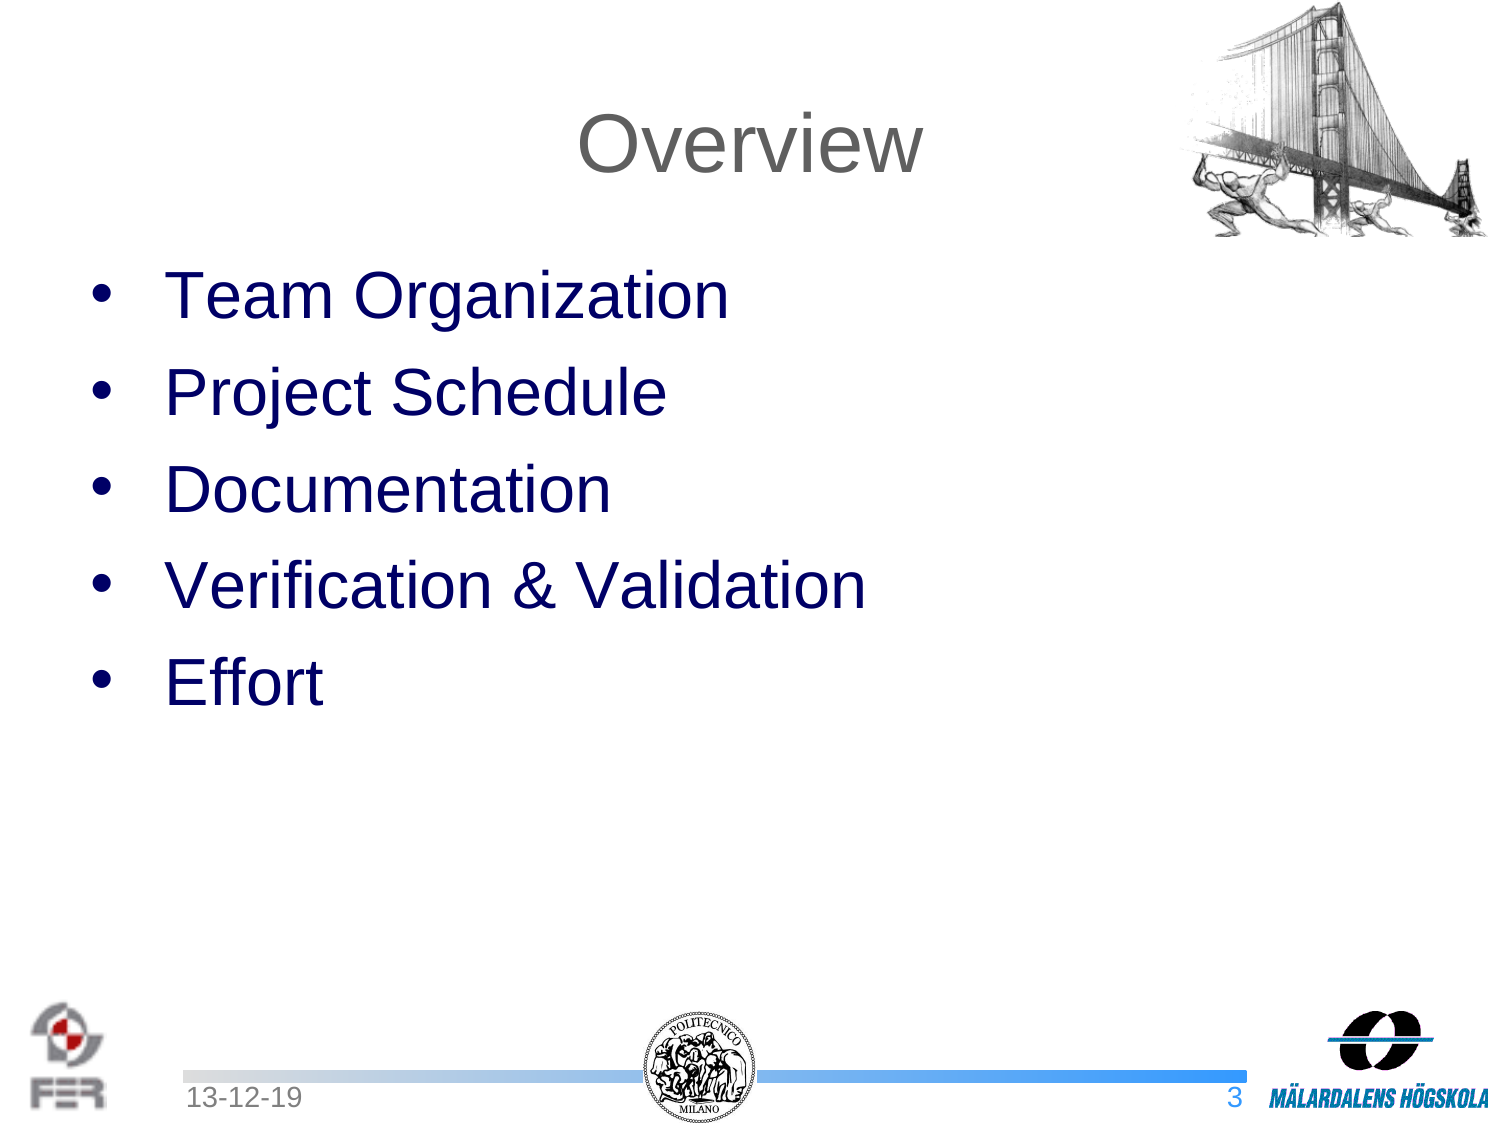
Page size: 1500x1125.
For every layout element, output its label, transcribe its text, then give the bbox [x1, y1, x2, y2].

text_box 13-12-19 [171, 1070, 396, 1114]
list Team Organization Project Schedule Documentation Verification & Validation Effort [75, 244, 1426, 988]
picture [643, 1011, 757, 1123]
picture [1175, 0, 1488, 237]
picture [1269, 1011, 1488, 1108]
text_box [1186, 1070, 1258, 1114]
picture [1435, 1096, 1441, 1104]
picture [29, 987, 107, 1125]
picture [1368, 1093, 1374, 1104]
title Overview [75, 45, 1175, 233]
picture [1454, 1091, 1459, 1108]
